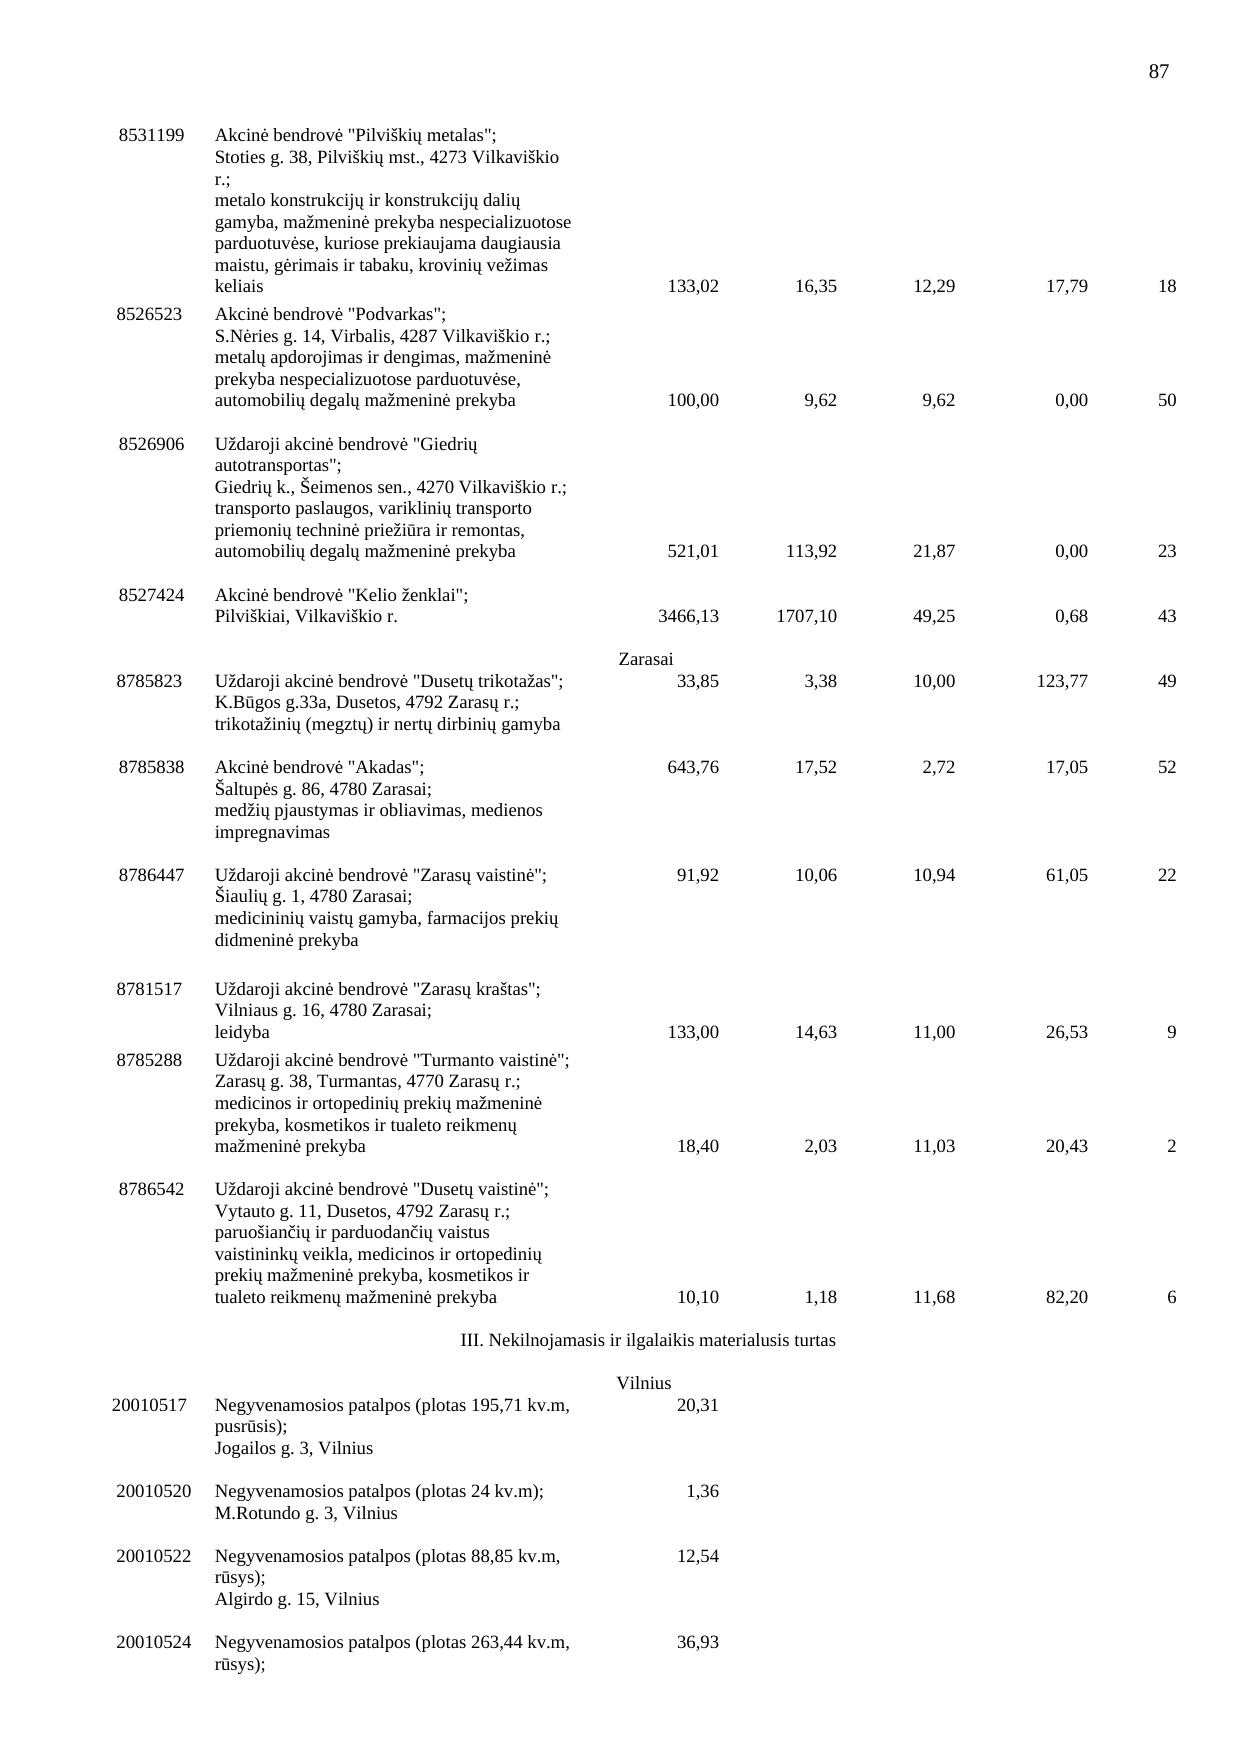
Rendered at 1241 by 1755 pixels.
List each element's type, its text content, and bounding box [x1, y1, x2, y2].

table_cell 0,00 [971, 303, 1104, 432]
table_cell 521,01 [587, 433, 735, 583]
table_cell [735, 1480, 853, 1545]
table_cell 20010522 [100, 1545, 203, 1631]
table_cell 0,68 [971, 584, 1104, 648]
table_cell 12,54 [587, 1545, 735, 1631]
table_cell 33,85 [587, 670, 735, 756]
table_cell 23 [1104, 433, 1192, 583]
table_cell [1104, 1545, 1192, 1631]
table_cell [853, 1394, 971, 1480]
table_cell 20010517 [100, 1394, 203, 1480]
table_cell [735, 1631, 853, 1674]
table_cell 8785838 [100, 756, 203, 864]
table_cell 12,29 [853, 118, 971, 303]
table_cell Uždaroji akcinė bendrovė "Dusetų trikotažas"; K.Būgos g.33a, Dusetos, 4792 Zarasų r.; trikotažinių (megztų) ir nertų dirbinių gamyba [203, 670, 587, 756]
table_cell [971, 1631, 1104, 1674]
table_cell [1104, 1394, 1192, 1480]
table_cell 49,25 [853, 584, 971, 648]
table_cell [735, 1394, 853, 1480]
table_cell 8526523 [100, 303, 203, 432]
table_cell 113,92 [735, 433, 853, 583]
table_cell 8786542 [100, 1178, 203, 1329]
table_cell Vilnius [100, 1372, 1192, 1394]
table_cell [735, 1545, 853, 1631]
table_cell 9,62 [735, 303, 853, 432]
table_cell 2 [1104, 1049, 1192, 1178]
table_cell Uždaroji akcinė bendrovė "Giedrių autotransportas"; Giedrių k., Šeimenos sen., 4270 Vilkaviškio r.; transporto paslaugos, variklinių transporto priemonių techninė priežiūra ir remontas, automobilių degalų mažmeninė prekyba [203, 433, 587, 583]
table_cell 18,40 [587, 1049, 735, 1178]
table_cell 82,20 [971, 1178, 1104, 1329]
table_cell 9,62 [853, 303, 971, 432]
table_cell 16,35 [735, 118, 853, 303]
table_cell [853, 1480, 971, 1545]
table_cell 643,76 [587, 756, 735, 864]
table_cell 8785823 [100, 670, 203, 756]
table_cell Akcinė bendrovė "Pilviškių metalas"; Stoties g. 38, Pilviškių mst., 4273 Vilkaviškio r.; metalo konstrukcijų ir konstrukcijų dalių gamyba, mažmeninė prekyba nespecializuotose parduotuvėse, kuriose prekiaujama daugiausia maistu, gėrimais ir tabaku, krovinių vežimas keliais [203, 118, 587, 303]
table_cell Negyvenamosios patalpos (plotas 88,85 kv.m, rūsys); Algirdo g. 15, Vilnius [203, 1545, 587, 1631]
table_cell 50 [1104, 303, 1192, 432]
table_cell 8781517 [100, 972, 203, 1049]
table_cell 8527424 [100, 584, 203, 648]
table_cell Negyvenamosios patalpos (plotas 263,44 kv.m, rūsys); [203, 1631, 587, 1674]
table_cell 123,77 [971, 670, 1104, 756]
table_cell 3466,13 [587, 584, 735, 648]
table_cell 10,10 [587, 1178, 735, 1329]
table_cell 8531199 [100, 118, 203, 303]
table_cell 6 [1104, 1178, 1192, 1329]
table_cell 0,00 [971, 433, 1104, 583]
table_cell 8786447 [100, 864, 203, 972]
table_cell 133,02 [587, 118, 735, 303]
table_cell 10,94 [853, 864, 971, 972]
table_cell 20010524 [100, 1631, 203, 1674]
table_cell [1104, 1631, 1192, 1674]
table_cell Negyvenamosios patalpos (plotas 24 kv.m); M.Rotundo g. 3, Vilnius [203, 1480, 587, 1545]
table_cell 8526906 [100, 433, 203, 583]
table_cell 18 [1104, 118, 1192, 303]
table_cell 2,03 [735, 1049, 853, 1178]
table_cell 9 [1104, 972, 1192, 1049]
table_cell Akcinė bendrovė "Kelio ženklai"; Pilviškiai, Vilkaviškio r. [203, 584, 587, 648]
table_cell 17,52 [735, 756, 853, 864]
table_cell 22 [1104, 864, 1192, 972]
table_cell 20010520 [100, 1480, 203, 1545]
table_cell III. Nekilnojamasis ir ilgalaikis materialusis turtas [100, 1329, 1192, 1372]
table_cell 3,38 [735, 670, 853, 756]
table_cell 11,00 [853, 972, 971, 1049]
table_cell 100,00 [587, 303, 735, 432]
table_cell 43 [1104, 584, 1192, 648]
table_cell 14,63 [735, 972, 853, 1049]
table_cell Akcinė bendrovė "Akadas"; Šaltupės g. 86, 4780 Zarasai; medžių pjaustymas ir obliavimas, medienos impregnavimas [203, 756, 587, 864]
table_cell Zarasai [100, 648, 1192, 670]
table_cell Uždaroji akcinė bendrovė "Zarasų kraštas"; Vilniaus g. 16, 4780 Zarasai; leidyba [203, 972, 587, 1049]
table_cell 1,18 [735, 1178, 853, 1329]
table_cell 91,92 [587, 864, 735, 972]
table_cell 1,36 [587, 1480, 735, 1545]
table_cell [971, 1394, 1104, 1480]
table_cell 11,03 [853, 1049, 971, 1178]
table_cell Uždaroji akcinė bendrovė "Dusetų vaistinė"; Vytauto g. 11, Dusetos, 4792 Zarasų r.; paruošiančių ir parduodančių vaistus vaistininkų veikla, medicinos ir ortopedinių prekių mažmeninė prekyba, kosmetikos ir tualeto reikmenų mažmeninė prekyba [203, 1178, 587, 1329]
table_cell 26,53 [971, 972, 1104, 1049]
table_cell 17,05 [971, 756, 1104, 864]
table_cell [853, 1631, 971, 1674]
table_cell 1707,10 [735, 584, 853, 648]
table_cell 36,93 [587, 1631, 735, 1674]
table_cell 8785288 [100, 1049, 203, 1178]
table_cell 52 [1104, 756, 1192, 864]
table_cell 20,31 [587, 1394, 735, 1480]
table_cell 2,72 [853, 756, 971, 864]
table_cell 10,00 [853, 670, 971, 756]
table_cell Uždaroji akcinė bendrovė "Turmanto vaistinė"; Zarasų g. 38, Turmantas, 4770 Zarasų r.; medicinos ir ortopedinių prekių mažmeninė prekyba, kosmetikos ir tualeto reikmenų mažmeninė prekyba [203, 1049, 587, 1178]
table_cell 10,06 [735, 864, 853, 972]
table_cell 20,43 [971, 1049, 1104, 1178]
table_cell Uždaroji akcinė bendrovė "Zarasų vaistinė"; Šiaulių g. 1, 4780 Zarasai; medicininių vaistų gamyba, farmacijos prekių didmeninė prekyba [203, 864, 587, 972]
table_cell Akcinė bendrovė "Podvarkas"; S.Nėries g. 14, Virbalis, 4287 Vilkaviškio r.; metalų apdorojimas ir dengimas, mažmeninė prekyba nespecializuotose parduotuvėse, automobilių degalų mažmeninė prekyba [203, 303, 587, 432]
table_cell [853, 1545, 971, 1631]
table_cell 61,05 [971, 864, 1104, 972]
table_cell Negyvenamosios patalpos (plotas 195,71 kv.m, pusrūsis); Jogailos g. 3, Vilnius [203, 1394, 587, 1480]
table_cell 11,68 [853, 1178, 971, 1329]
table_cell [1104, 1480, 1192, 1545]
table_cell 49 [1104, 670, 1192, 756]
table_cell 21,87 [853, 433, 971, 583]
table_cell [971, 1545, 1104, 1631]
table_cell 133,00 [587, 972, 735, 1049]
table_cell 17,79 [971, 118, 1104, 303]
table_cell [971, 1480, 1104, 1545]
